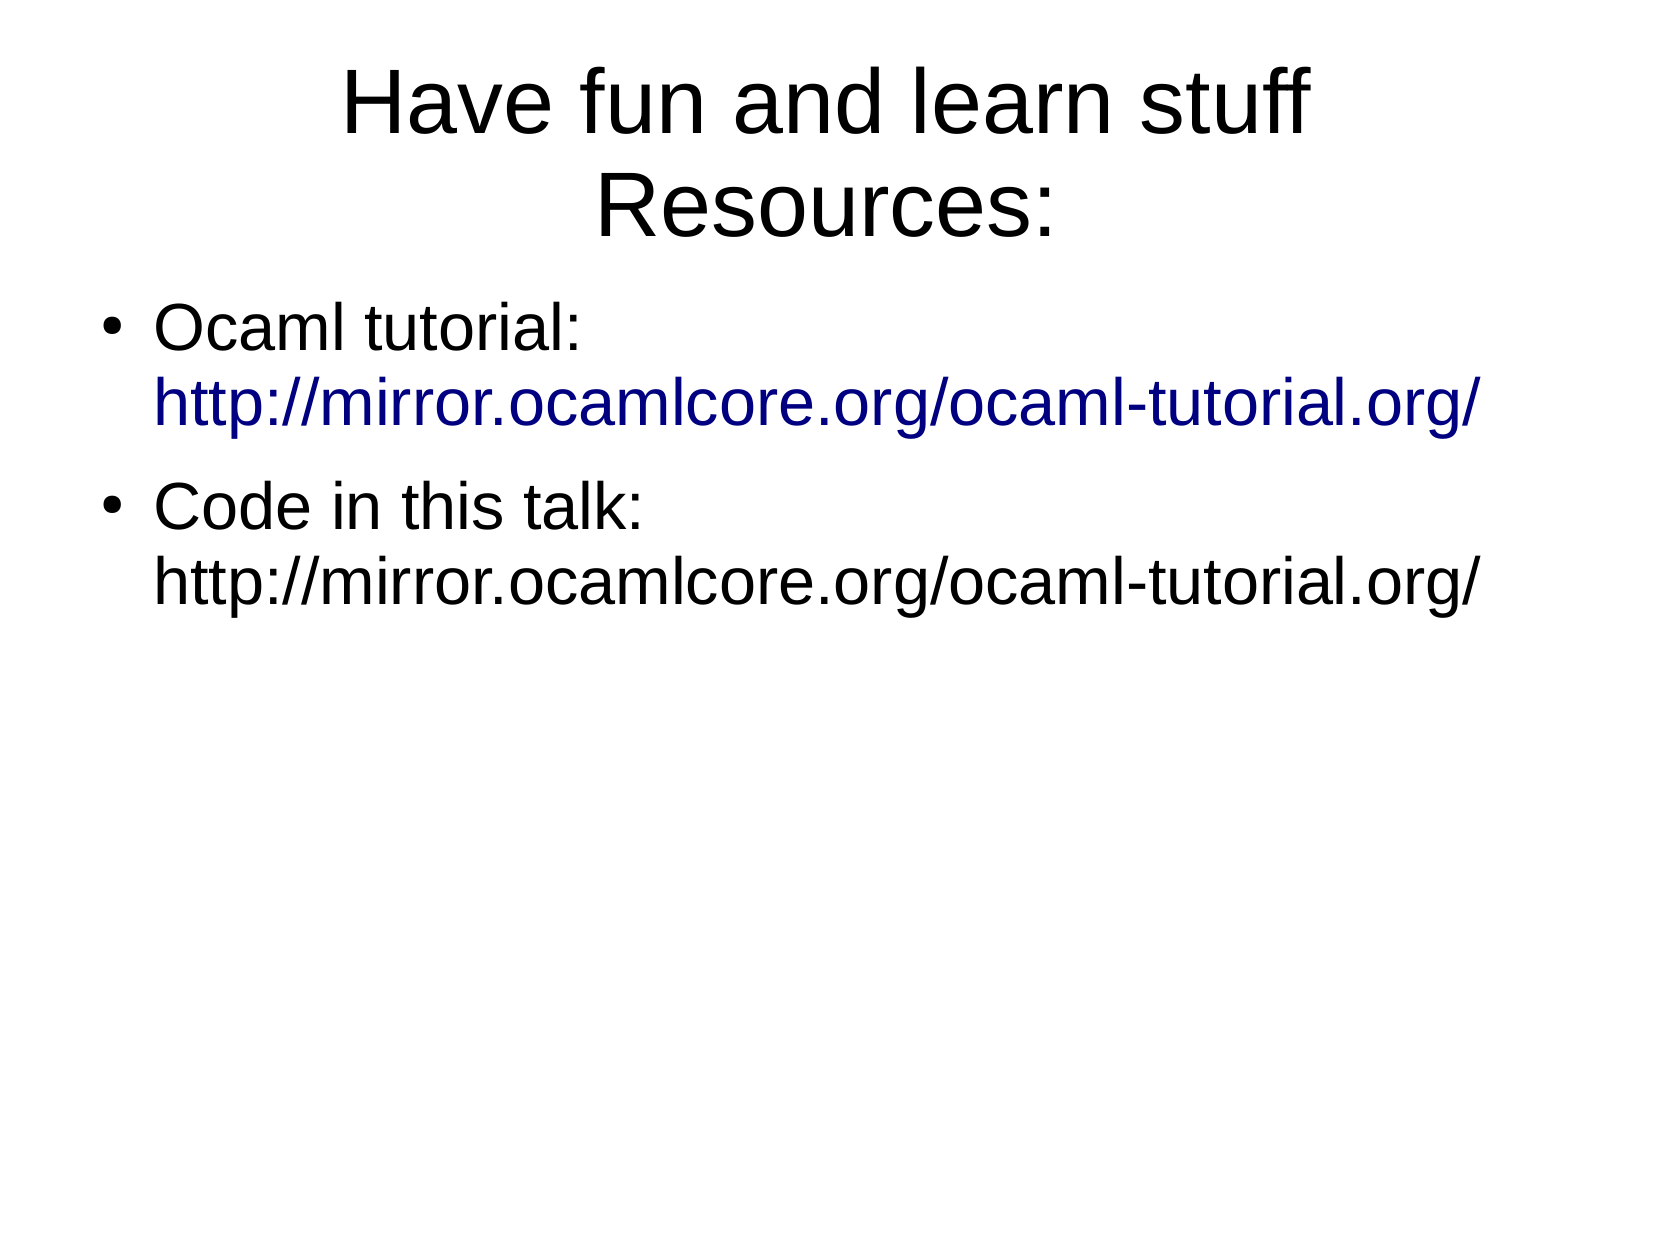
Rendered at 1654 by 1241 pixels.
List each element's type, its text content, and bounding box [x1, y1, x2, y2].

list Ocaml tutorial: http://mirror.ocamlcore.org/ocaml-tutorial.org/ Code in this talk: http://mirror.ocamlcore.org/ocaml-tutorial.org/ [82, 290, 1571, 1109]
title Have fun and learn stuff Resources: [82, 49, 1571, 257]
